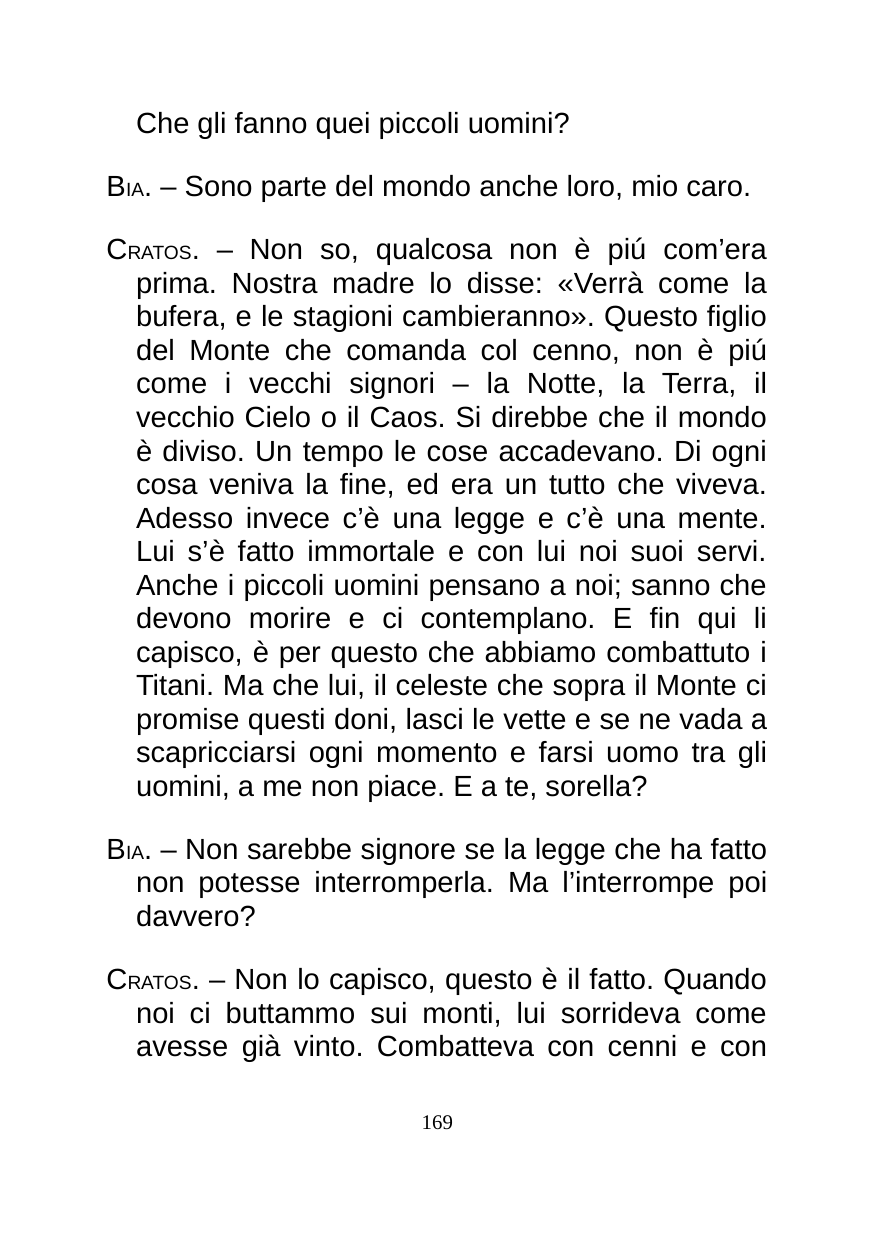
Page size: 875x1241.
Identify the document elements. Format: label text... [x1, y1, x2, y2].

text Cratos. – Non lo capisco, questo è il fatto. Quando noi ci buttammo sui monti, lui sorrideva come avesse già vinto. Combatteva con cenni e con [106, 962, 768, 1063]
text Che gli fanno quei piccoli uomini? [106, 106, 768, 140]
text Bia. – Non sarebbe signore se la legge che ha fatto non potesse interromperla. Ma l’interrompe poi davvero? [106, 832, 768, 933]
text Cratos. – Non so, qualcosa non è piú com’era prima. Nostra madre lo disse: «Verrà come la bufera, e le stagioni cambieranno». Questo figlio del Monte che comanda col cenno, non è piú come i vecchi signori – la Notte, la Terra, il vecchio Cielo o il Caos. Si direbbe che il mondo è diviso. Un tempo le cose accadevano. Di ogni cosa veniva la fine, ed era un tutto che viveva. Adesso invece c’è una legge e c’è una mente. Lui s’è fatto immortale e con lui noi suoi servi. Anche i piccoli uomini pensano a noi; sanno che devono morire e ci contemplano. E fin qui li capisco, è per questo che abbiamo combattuto i Titani. Ma che lui, il celeste che sopra il Monte ci promise questi doni, lasci le vette e se ne vada a scapricciarsi ogni momento e farsi uomo tra gli uomini, a me non piace. E a te, sorella? [106, 232, 768, 802]
text Bia. – Sono parte del mondo anche loro, mio caro. [106, 169, 768, 203]
